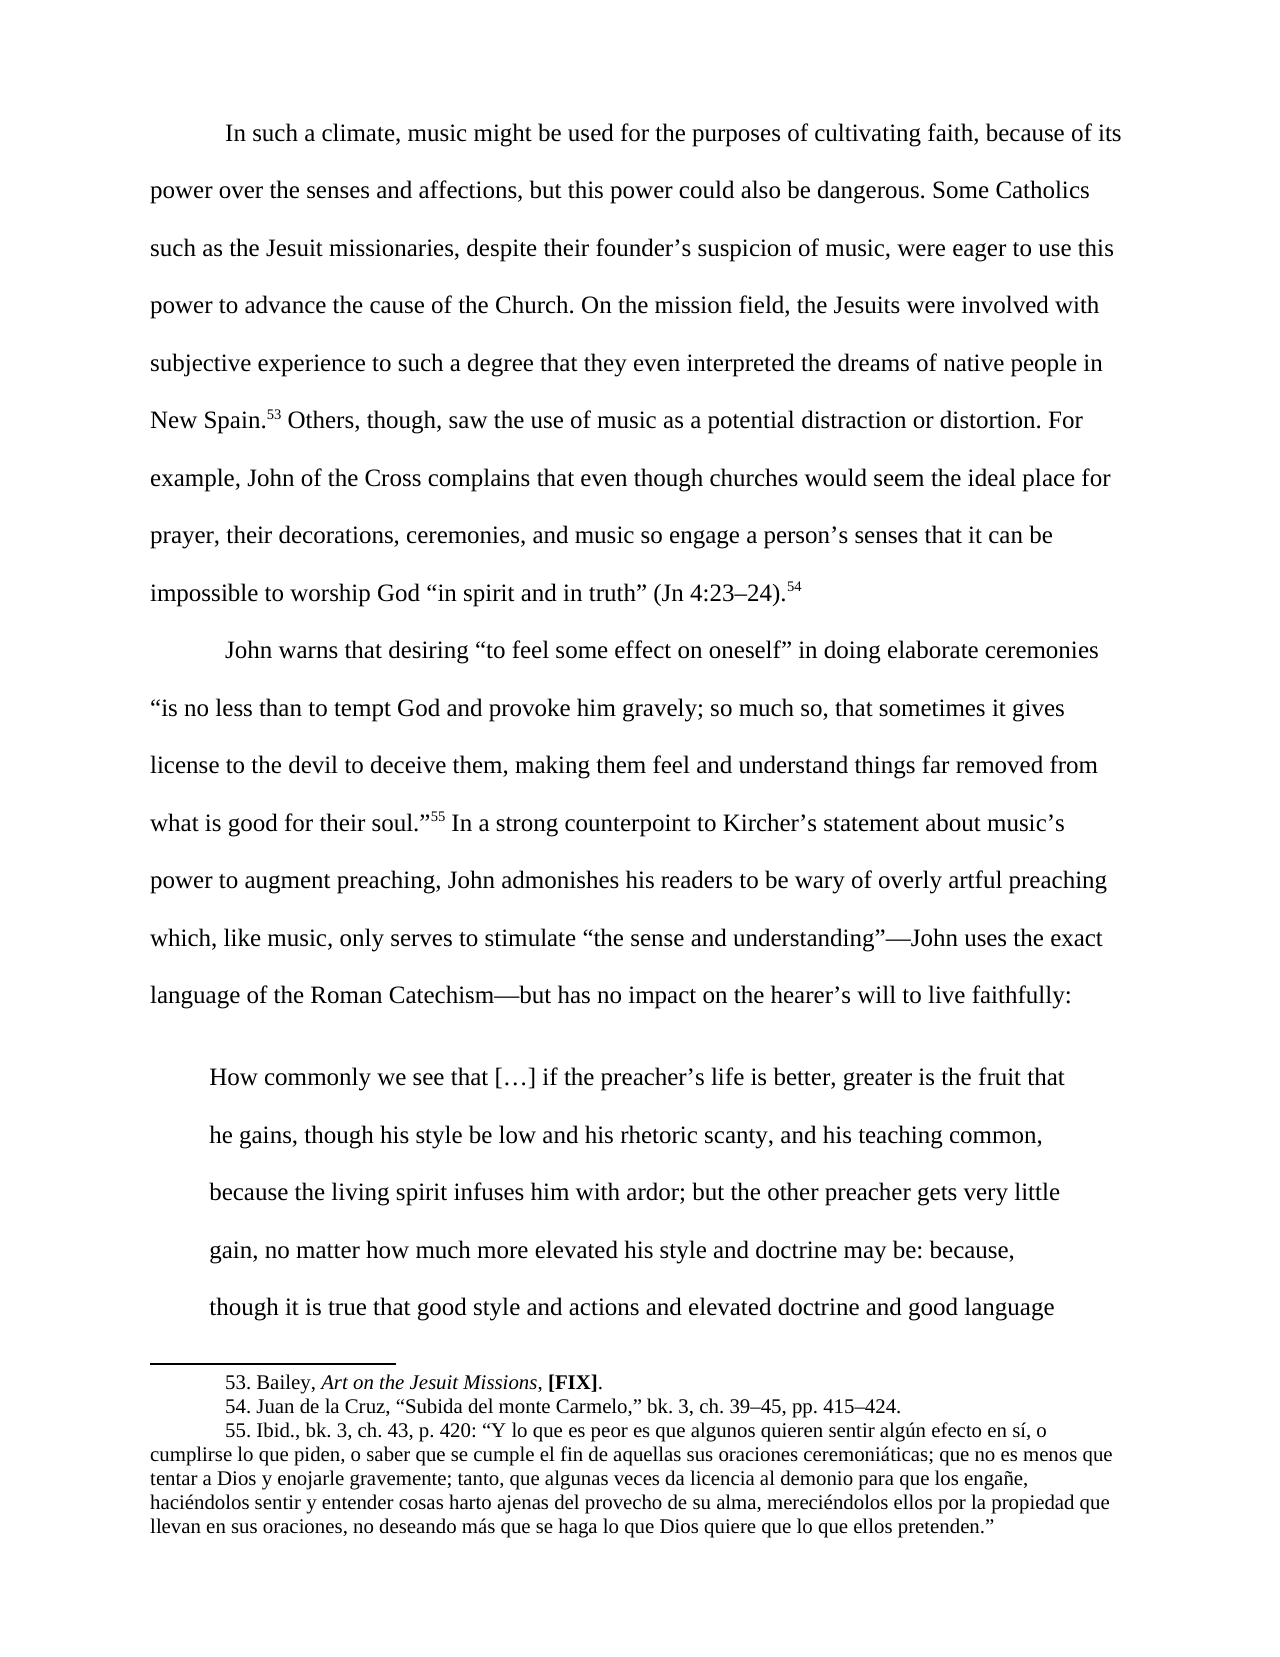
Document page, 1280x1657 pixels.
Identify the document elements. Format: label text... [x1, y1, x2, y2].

text John warns that desiring “to feel some effect on oneself” in doing elaborate ceremonies “is no less than to tempt God and provoke him gravely; so much so, that sometimes it gives license to the devil to deceive them, making them feel and understand things far removed from what is good for their soul.” In a strong counterpoint to Kircher’s statement about music’s power to augment preaching, John admonishes his readers to be wary of overly artful preaching which, like music, only serves to stimulate “the sense and understanding”—John uses the exact language of the Roman Catechism—but has no impact on the hearer’s will to live faithfully: [150, 636, 1130, 1009]
text Ibid., bk. 3, ch. 43, p. 420: “Y lo que es peor es que algunos quieren sentir algún efecto en sí, o cumplirse lo que piden, o saber que se cumple el fin de aquellas sus oraciones ceremoniáticas; que no es menos que tentar a Dios y enojarle gravemente; tanto, que algunas veces da licencia al demonio para que los engañe, haciéndolos sentir y entender cosas harto ajenas del provecho de su alma, mereciéndolos ellos por la propiedad que llevan en sus oraciones, no deseando más que se haga lo que Dios quiere que lo que ellos pretenden.” [150, 1418, 1130, 1538]
text How commonly we see that […] if the preacher’s life is better, greater is the fruit that he gains, though his style be low and his rhetoric scanty, and his teaching common, because the living spirit infuses him with ardor; but the other preacher gets very little gain, no matter how much more elevated his style and doctrine may be: because, though it is true that good style and actions and elevated doctrine and good language [209, 1062, 1071, 1321]
text Juan de la Cruz, “Subida del monte Carmelo,” bk. 3, ch. 39–45, pp. 415–424. [150, 1394, 1130, 1418]
text In such a climate, music might be used for the purposes of cultivating faith, because of its power over the senses and affections, but this power could also be dangerous. Some Catholics such as the Jesuit missionaries, despite their founder’s suspicion of music, were eager to use this power to advance the cause of the Church. On the mission field, the Jesuits were involved with subjective experience to such a degree that they even interpreted the dreams of native people in New Spain. Others, though, saw the use of music as a potential distraction or distortion. For example, John of the Cross complains that even though churches would seem the ideal place for prayer, their decorations, ceremonies, and music so engage a person’s senses that it can be impossible to worship God “in spirit and in truth” (Jn 4:23–24). [150, 118, 1130, 607]
text Bailey, Art on the Jesuit Missions, [FIX]. [150, 1370, 1130, 1394]
